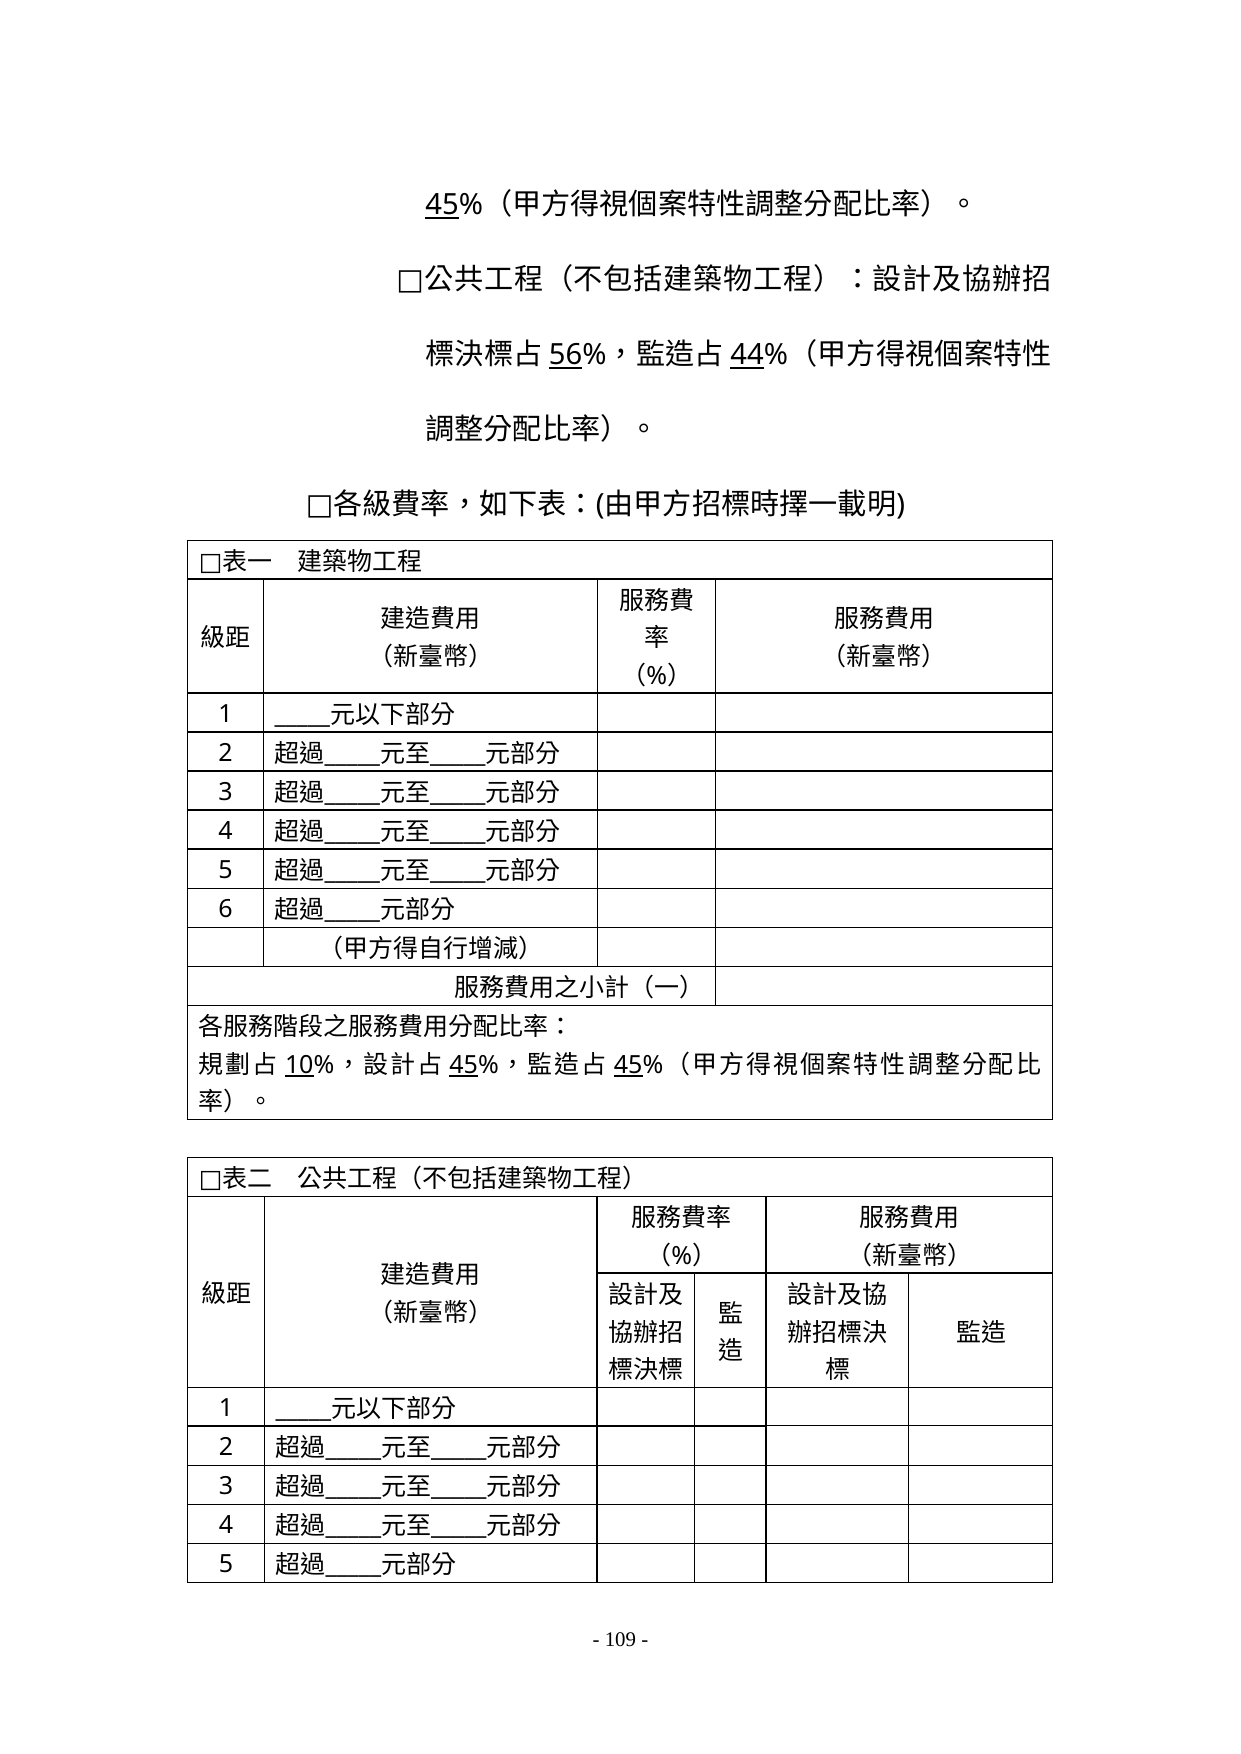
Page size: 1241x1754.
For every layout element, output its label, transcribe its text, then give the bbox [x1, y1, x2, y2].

table_cell 4 [188, 811, 263, 848]
table_cell [598, 811, 715, 848]
table_cell 超過_____元至_____元部分 [264, 850, 597, 887]
table_cell 監造 [909, 1274, 1052, 1386]
table_cell [598, 772, 715, 809]
table_cell 5 [188, 850, 263, 887]
table_cell [767, 1426, 908, 1464]
table_cell [767, 1544, 908, 1582]
table_cell [716, 772, 1052, 809]
table_cell [695, 1505, 765, 1543]
table_cell [598, 850, 715, 887]
table_cell 4 [188, 1505, 264, 1543]
table_cell [909, 1505, 1052, 1543]
table_cell 級距 [188, 580, 263, 692]
table_cell [767, 1505, 908, 1543]
table_cell [598, 1388, 694, 1425]
table_cell [695, 1466, 765, 1503]
table_cell [716, 733, 1052, 770]
table_cell 超過_____元部分 [264, 889, 597, 926]
table_cell 2 [188, 733, 263, 770]
table_cell [598, 1427, 694, 1464]
table_cell 級距 [188, 1197, 264, 1386]
table_cell [598, 889, 715, 926]
table_cell [598, 694, 715, 731]
table_cell [716, 889, 1052, 926]
table_header □表一 建築物工程 [188, 541, 1052, 578]
table_cell _____元以下部分 [264, 694, 597, 731]
text □公共工程（不包括建築物工程）：設計及協辦招標決標占56%，監造占44%（甲方得視個案特性調整分配比率）。 [396, 239, 1053, 464]
table_cell 建造費用 （新臺幣） [264, 580, 597, 692]
table_cell [598, 928, 715, 966]
table_cell [909, 1544, 1052, 1582]
table_cell 監造 [695, 1274, 765, 1386]
table_cell 超過_____元部分 [265, 1544, 596, 1582]
table_cell [716, 694, 1052, 731]
table_cell 各服務階段之服務費用分配比率： 規劃占10%，設計占45%，監造占45%（甲方得視個案特性調整分配比率）。 [188, 1006, 1052, 1119]
table_cell 超過_____元至_____元部分 [264, 772, 597, 809]
table_cell 超過_____元至_____元部分 [265, 1466, 596, 1503]
table_cell 服務費用之小計（一） [188, 967, 715, 1004]
table_cell [598, 733, 715, 770]
table_cell 超過_____元至_____元部分 [265, 1427, 596, 1464]
table_cell [767, 1466, 908, 1503]
table_cell 3 [188, 1466, 264, 1503]
table_cell [909, 1466, 1052, 1503]
table_cell 服務費率（%） [598, 580, 715, 692]
table_cell [695, 1388, 765, 1425]
table_cell （甲方得自行增減） [264, 928, 597, 966]
table_cell [716, 967, 1052, 1004]
text 45%（甲方得視個案特性調整分配比率）。 [396, 164, 1053, 239]
table_cell [188, 928, 263, 966]
table_cell 3 [188, 772, 263, 809]
table_cell 超過_____元至_____元部分 [265, 1505, 596, 1543]
table_cell _____元以下部分 [265, 1388, 596, 1425]
table_cell [695, 1544, 765, 1582]
table_cell [716, 928, 1052, 966]
table_cell 超過_____元至_____元部分 [264, 733, 597, 770]
table_cell [598, 1544, 694, 1582]
table_cell [695, 1427, 765, 1464]
table_cell 設計及協辦招標決標 [598, 1274, 694, 1386]
text □各級費率，如下表：(由甲方招標時擇一載明) [306, 464, 1053, 539]
table_cell [598, 1466, 694, 1503]
table_cell [909, 1426, 1052, 1464]
table_cell 服務費用 （新臺幣） [716, 580, 1052, 692]
table_cell 服務費用 （新臺幣） [767, 1197, 1052, 1272]
table_cell 6 [188, 889, 263, 926]
table_cell 設計及協辦招標決標 [767, 1274, 908, 1386]
table_cell 2 [188, 1427, 264, 1464]
table_header □表二 公共工程（不包括建築物工程） [188, 1158, 1052, 1196]
table_cell 超過_____元至_____元部分 [264, 811, 597, 848]
table_cell 建造費用 （新臺幣） [265, 1197, 596, 1386]
table_cell [716, 850, 1052, 887]
table_cell [909, 1388, 1052, 1425]
table_cell 服務費率（%） [598, 1197, 765, 1272]
table_cell [716, 811, 1052, 848]
table_cell 5 [188, 1544, 264, 1582]
table_cell 1 [188, 694, 263, 731]
table_cell [767, 1388, 908, 1425]
table_cell 1 [188, 1388, 264, 1425]
table_cell [598, 1505, 694, 1543]
